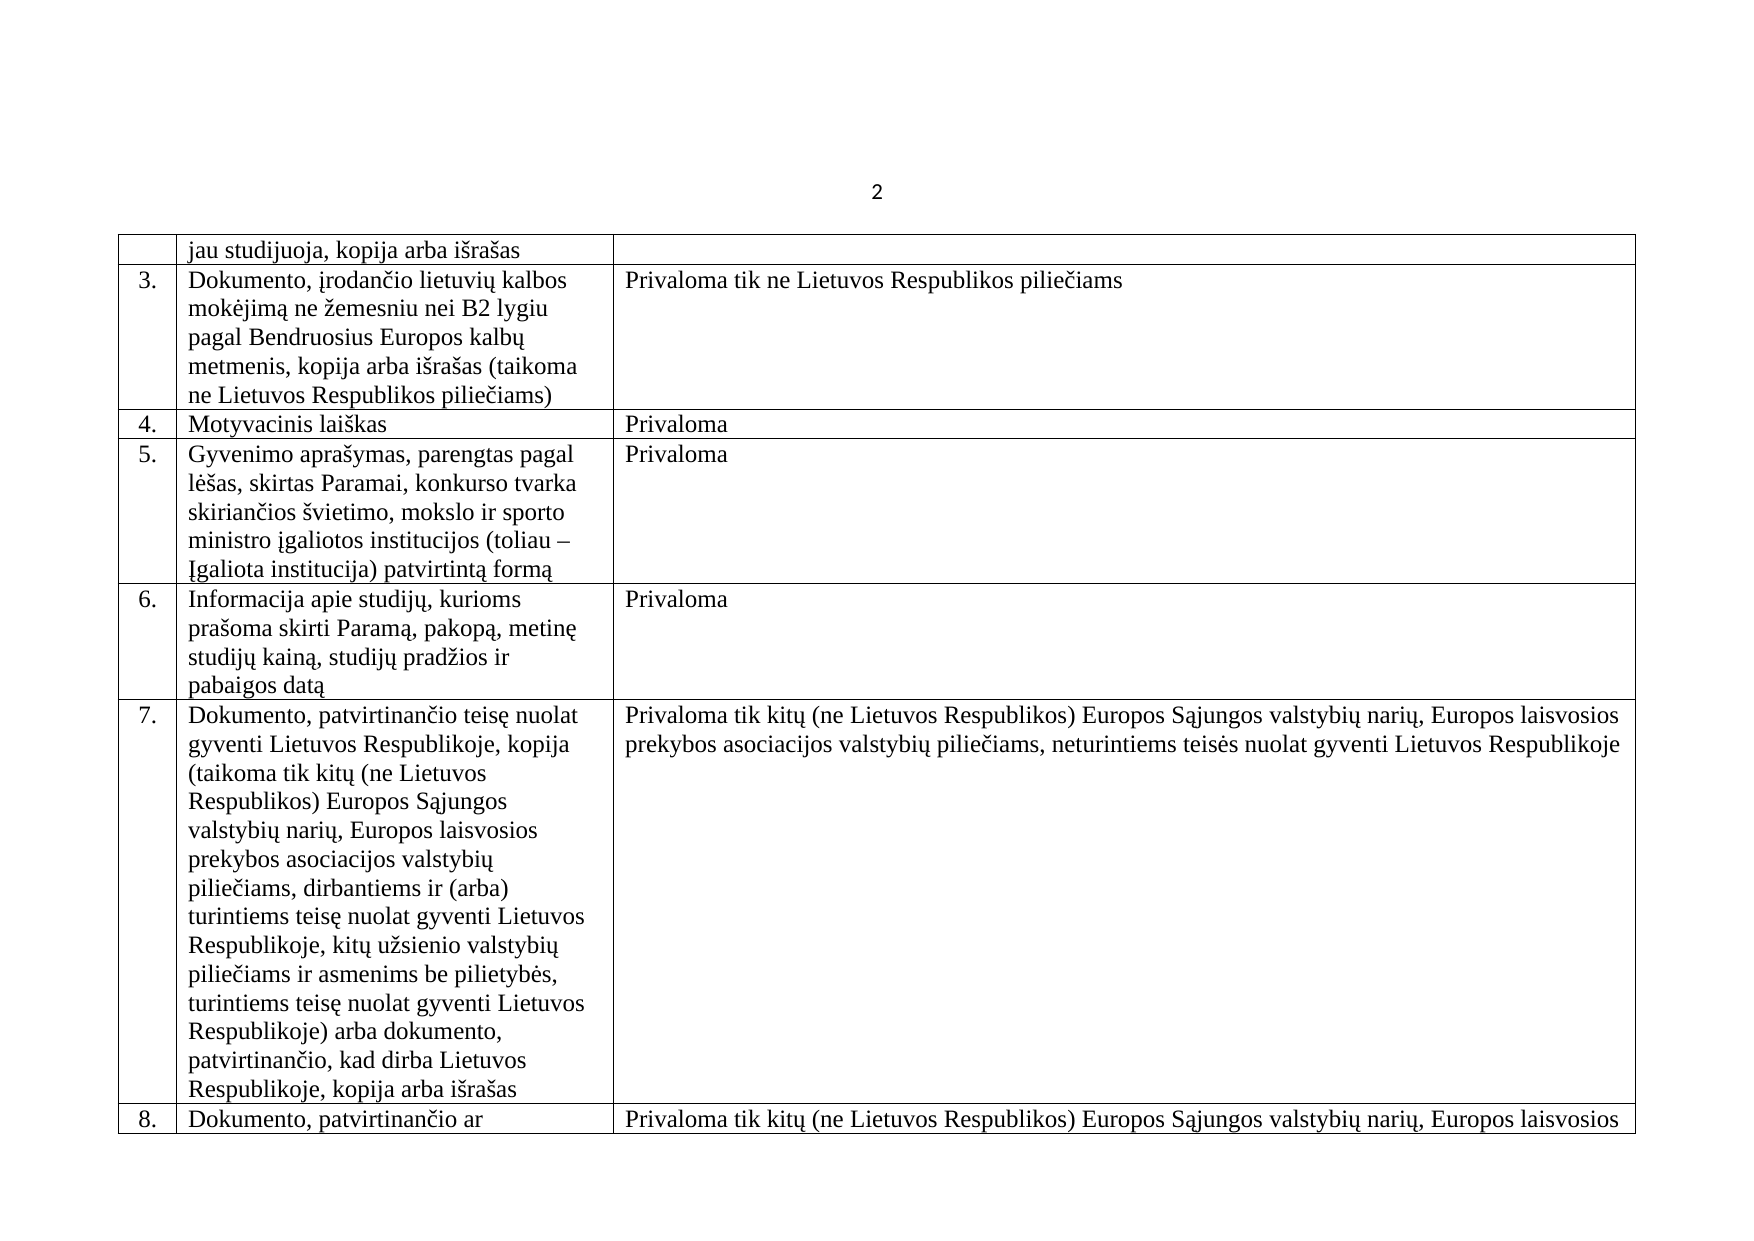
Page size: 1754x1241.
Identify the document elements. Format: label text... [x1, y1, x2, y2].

table_cell [614, 235, 1635, 264]
table_cell 3. [119, 265, 176, 408]
table_cell Gyvenimo aprašymas, parengtas pagal lėšas, skirtas Paramai, konkurso tvarka skiriančios švietimo, mokslo ir sporto ministro įgaliotos institucijos (toliau – Įgaliota institucija) patvirtintą formą [177, 439, 613, 583]
table_cell [119, 235, 176, 264]
table_cell Dokumento, patvirtinančio teisę nuolat gyventi Lietuvos Respublikoje, kopija (taikoma tik kitų (ne Lietuvos Respublikos) Europos Sąjungos valstybių narių, Europos laisvosios prekybos asociacijos valstybių piliečiams, dirbantiems ir (arba) turintiems teisę nuolat gyventi Lietuvos Respublikoje, kitų užsienio valstybių piliečiams ir asmenims be pilietybės, turintiems teisę nuolat gyventi Lietuvos Respublikoje) arba dokumento, patvirtinančio, kad dirba Lietuvos Respublikoje, kopija arba išrašas [177, 700, 613, 1103]
table_cell Privaloma [614, 410, 1635, 438]
table_cell 7. [119, 700, 176, 1103]
table_cell 6. [119, 584, 176, 699]
table_cell 8. [119, 1104, 176, 1132]
table_cell Privaloma [614, 439, 1635, 583]
table_cell Privaloma tik kitų (ne Lietuvos Respublikos) Europos Sąjungos valstybių narių, Europos laisvosios [614, 1104, 1635, 1132]
table_cell Dokumento, patvirtinančio ar [177, 1104, 613, 1132]
table_cell jau studijuoja, kopija arba išrašas [177, 235, 613, 264]
table_cell 5. [119, 439, 176, 583]
table_cell 4. [119, 410, 176, 438]
table_cell Motyvacinis laiškas [177, 410, 613, 438]
table_cell Privaloma tik ne Lietuvos Respublikos piliečiams [614, 265, 1635, 408]
table_cell Dokumento, įrodančio lietuvių kalbos mokėjimą ne žemesniu nei B2 lygiu pagal Bendruosius Europos kalbų metmenis, kopija arba išrašas (taikoma ne Lietuvos Respublikos piliečiams) [177, 265, 613, 408]
table_cell Privaloma tik kitų (ne Lietuvos Respublikos) Europos Sąjungos valstybių narių, Europos laisvosios prekybos asociacijos valstybių piliečiams, neturintiems teisės nuolat gyventi Lietuvos Respublikoje [614, 700, 1635, 1103]
table_cell Privaloma [614, 584, 1635, 699]
table_cell Informacija apie studijų, kurioms prašoma skirti Paramą, pakopą, metinę studijų kainą, studijų pradžios ir pabaigos datą [177, 584, 613, 699]
